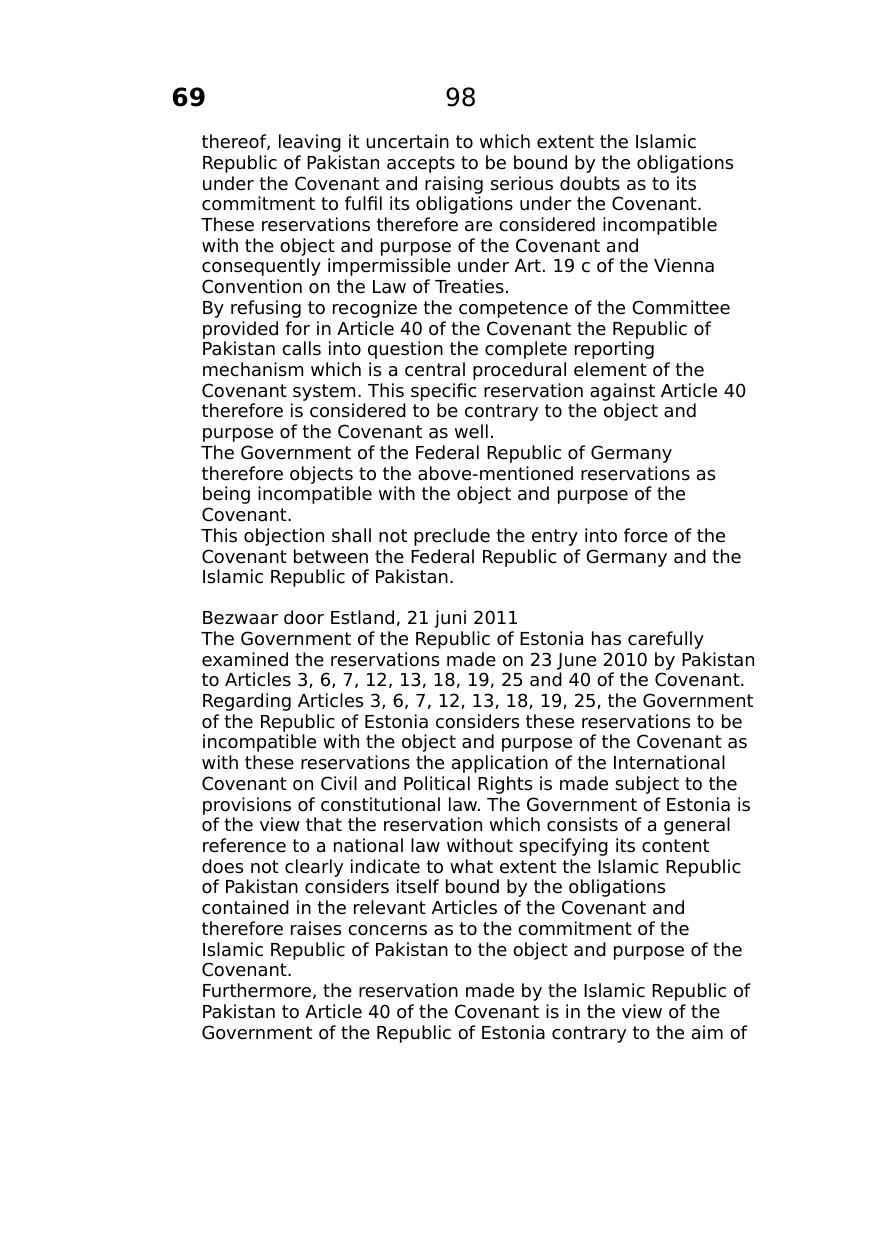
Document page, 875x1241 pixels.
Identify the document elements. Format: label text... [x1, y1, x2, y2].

text The Government of the Republic of Estonia has carefully examined the reservations made on 23 June 2010 by Pakistan to Articles 3, 6, 7, 12, 13, 18, 19, 25 and 40 of the Covenant. [201, 629, 756, 691]
text Bezwaar door Estland, 21 juni 2011 [201, 608, 756, 629]
text By refusing to recognize the competence of the Committee provided for in Article 40 of the Covenant the Republic of Pakistan calls into question the complete reporting mechanism which is a central procedural element of the Covenant system. This specific reservation against Article 40 therefore is considered to be contrary to the object and purpose of the Covenant as well. [201, 298, 756, 443]
text Furthermore, the reservation made by the Islamic Republic of Pakistan to Article 40 of the Covenant is in the view of the Government of the Republic of Estonia contrary to the aim of [201, 981, 756, 1043]
text thereof, leaving it uncertain to which extent the Islamic Republic of Pakistan accepts to be bound by the obligations under the Covenant and raising serious doubts as to its commitment to fulfil its obligations under the Covenant. These reservations therefore are considered incompatible with the object and purpose of the Covenant and consequently impermissible under Art. 19 c of the Vienna Convention on the Law of Treaties. [201, 132, 756, 298]
text Regarding Articles 3, 6, 7, 12, 13, 18, 19, 25, the Government of the Republic of Estonia considers these reservations to be incompatible with the object and purpose of the Covenant as with these reservations the application of the International Covenant on Civil and Political Rights is made subject to the provisions of constitutional law. The Government of Estonia is of the view that the reservation which consists of a general reference to a national law without specifying its content does not clearly indicate to what extent the Islamic Republic of Pakistan considers itself bound by the obligations contained in the relevant Articles of the Covenant and therefore raises concerns as to the commitment of the Islamic Republic of Pakistan to the object and purpose of the Covenant. [201, 691, 756, 981]
text The Government of the Federal Republic of Germany therefore objects to the above-mentioned reservations as being incompatible with the object and purpose of the Covenant. [201, 443, 756, 526]
text This objection shall not preclude the entry into force of the Covenant between the Federal Republic of Germany and the Islamic Republic of Pakistan. [201, 526, 756, 588]
